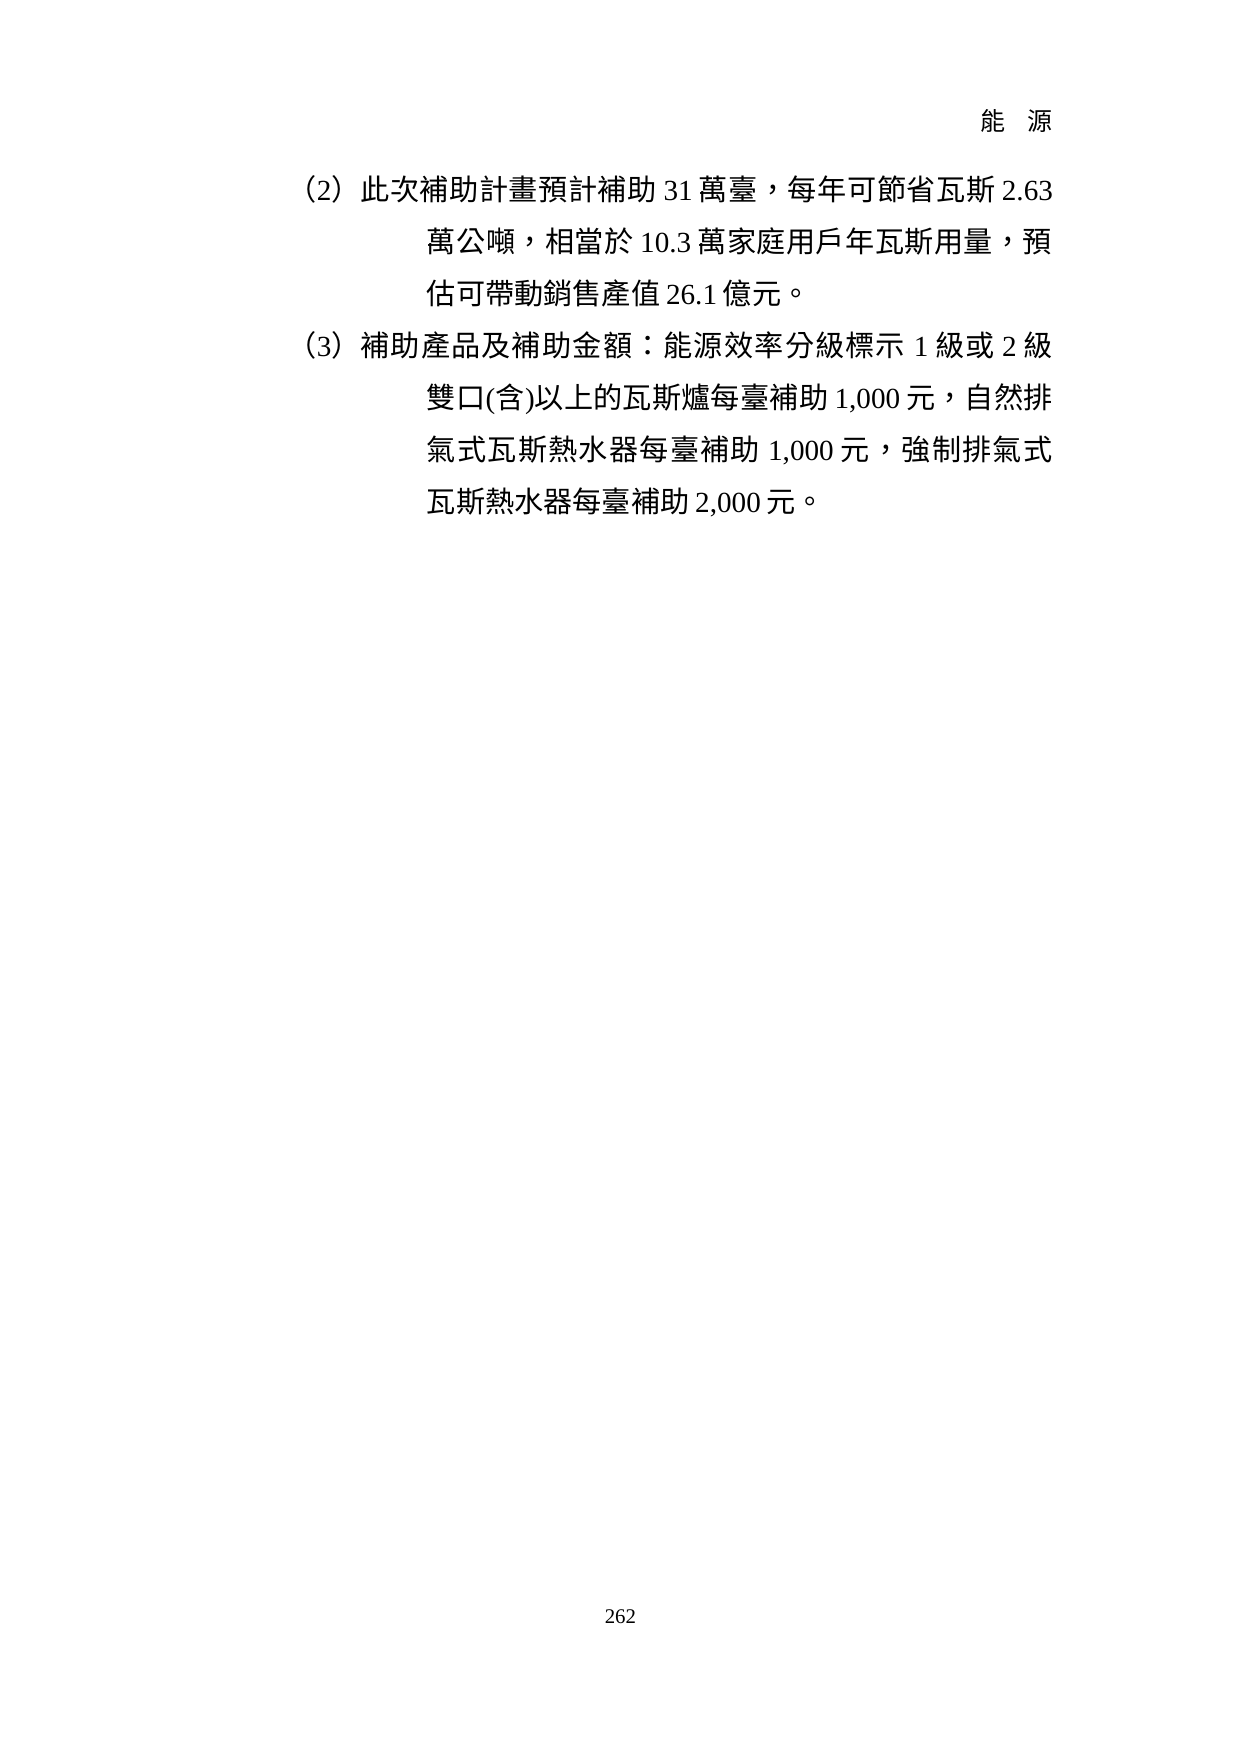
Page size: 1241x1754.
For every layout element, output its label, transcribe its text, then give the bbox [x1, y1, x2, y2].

list 此次補助計畫預計補助31萬臺，每年可節省瓦斯2.63萬公噸，相當於10.3萬家庭用戶年瓦斯用量，預估可帶動銷售產值26.1億元。 [287, 158, 1053, 314]
list 補助產品及補助金額：能源效率分級標示1級或2級雙口(含)以上的瓦斯爐每臺補助1,000元，自然排氣式瓦斯熱水器每臺補助1,000元，強制排氣式瓦斯熱水器每臺補助2,000元。 [287, 314, 1053, 523]
